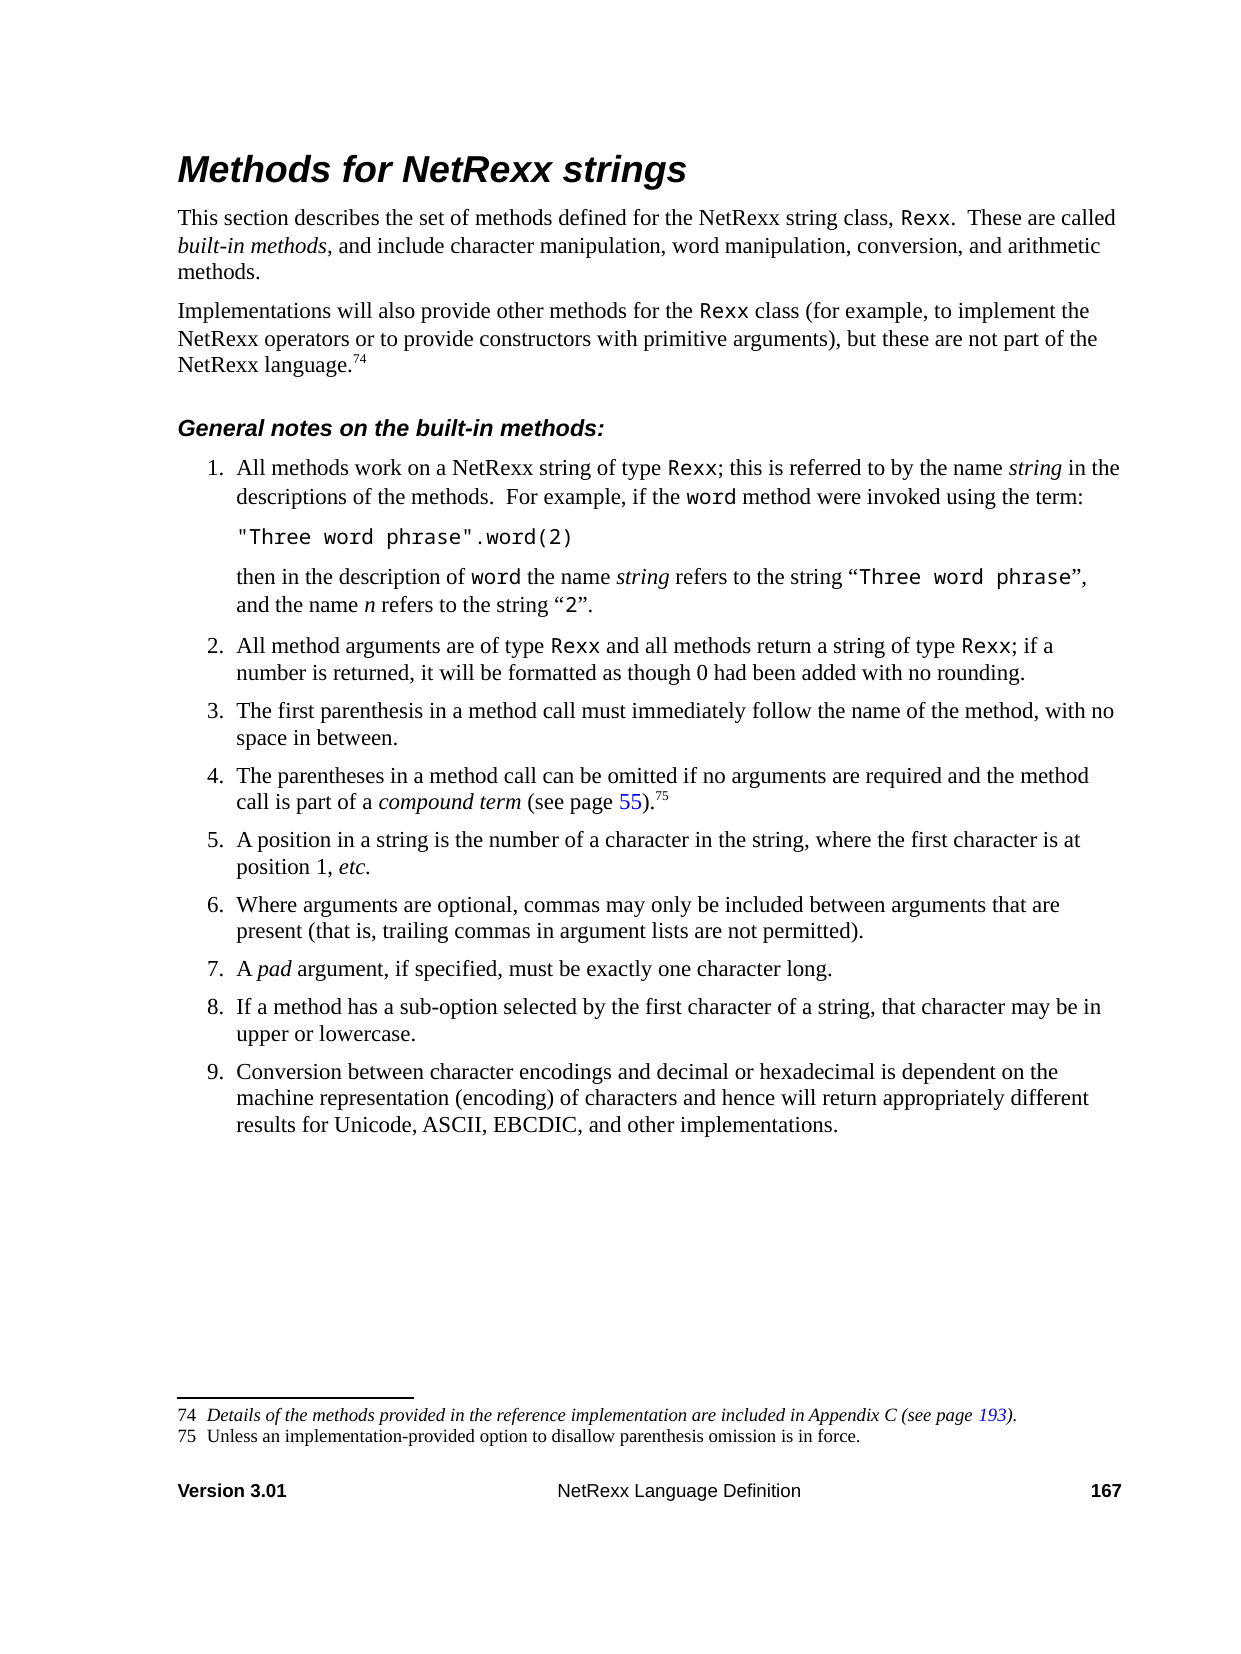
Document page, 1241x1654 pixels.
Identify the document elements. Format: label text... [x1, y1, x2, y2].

list Unless an implementation-provided option to disallow parenthesis omission is in force. [177, 1425, 1122, 1447]
text Implementations will also provide other methods for the Rexx class (for example, to implement the NetRexx operators or to provide constructors with primitive arguments), but these are not part of the NetRexx language. [177, 296, 1122, 377]
list Conversion between character encodings and decimal or hexadecimal is dependent on the machine representation (encoding) of characters and hence will return appropriately different results for Unicode, ASCII, EBCDIC, and other implementations. [207, 1058, 1122, 1137]
list All methods work on a NetRexx string of type Rexx; this is referred to by the name string in the descriptions of the methods. For example, if the word method were invoked using the term: [207, 453, 1122, 510]
list "Three word phrase".word(2) [207, 522, 1122, 550]
list Where arguments are optional, commas may only be included between arguments that are present (that is, trailing commas in argument lists are not permitted). [207, 891, 1122, 943]
text Details of the methods provided in the reference implementation are included in Appendix C (see page 183). [177, 1404, 1122, 1425]
subtitle General notes on the built-in methods: [177, 414, 1122, 441]
list A pad argument, if specified, must be exactly one character long. [207, 955, 1122, 982]
list then in the description of word the name string refers to the string “Three word phrase”, and the name n refers to the string “2”. [207, 562, 1122, 619]
list A position in a string is the number of a character in the string, where the first character is at position 1, etc. [207, 826, 1122, 879]
list The first parenthesis in a method call must immediately follow the name of the method, with no space in between. [207, 697, 1122, 750]
list The parentheses in a method call can be omitted if no arguments are required and the method call is part of a compound term (see page 52). [207, 762, 1122, 814]
text This section describes the set of methods defined for the NetRexx string class, Rexx. These are called built-in methods, and include character manipulation, word manipulation, conversion, and arithmetic methods. [177, 203, 1122, 284]
subtitle Methods for NetRexx strings [177, 148, 1122, 191]
list If a method has a sub-option selected by the first character of a string, that character may be in upper or lowercase. [207, 993, 1122, 1046]
list All method arguments are of type Rexx and all methods return a string of type Rexx; if a number is returned, it will be formatted as though 0 had been added with no rounding. [207, 631, 1122, 686]
